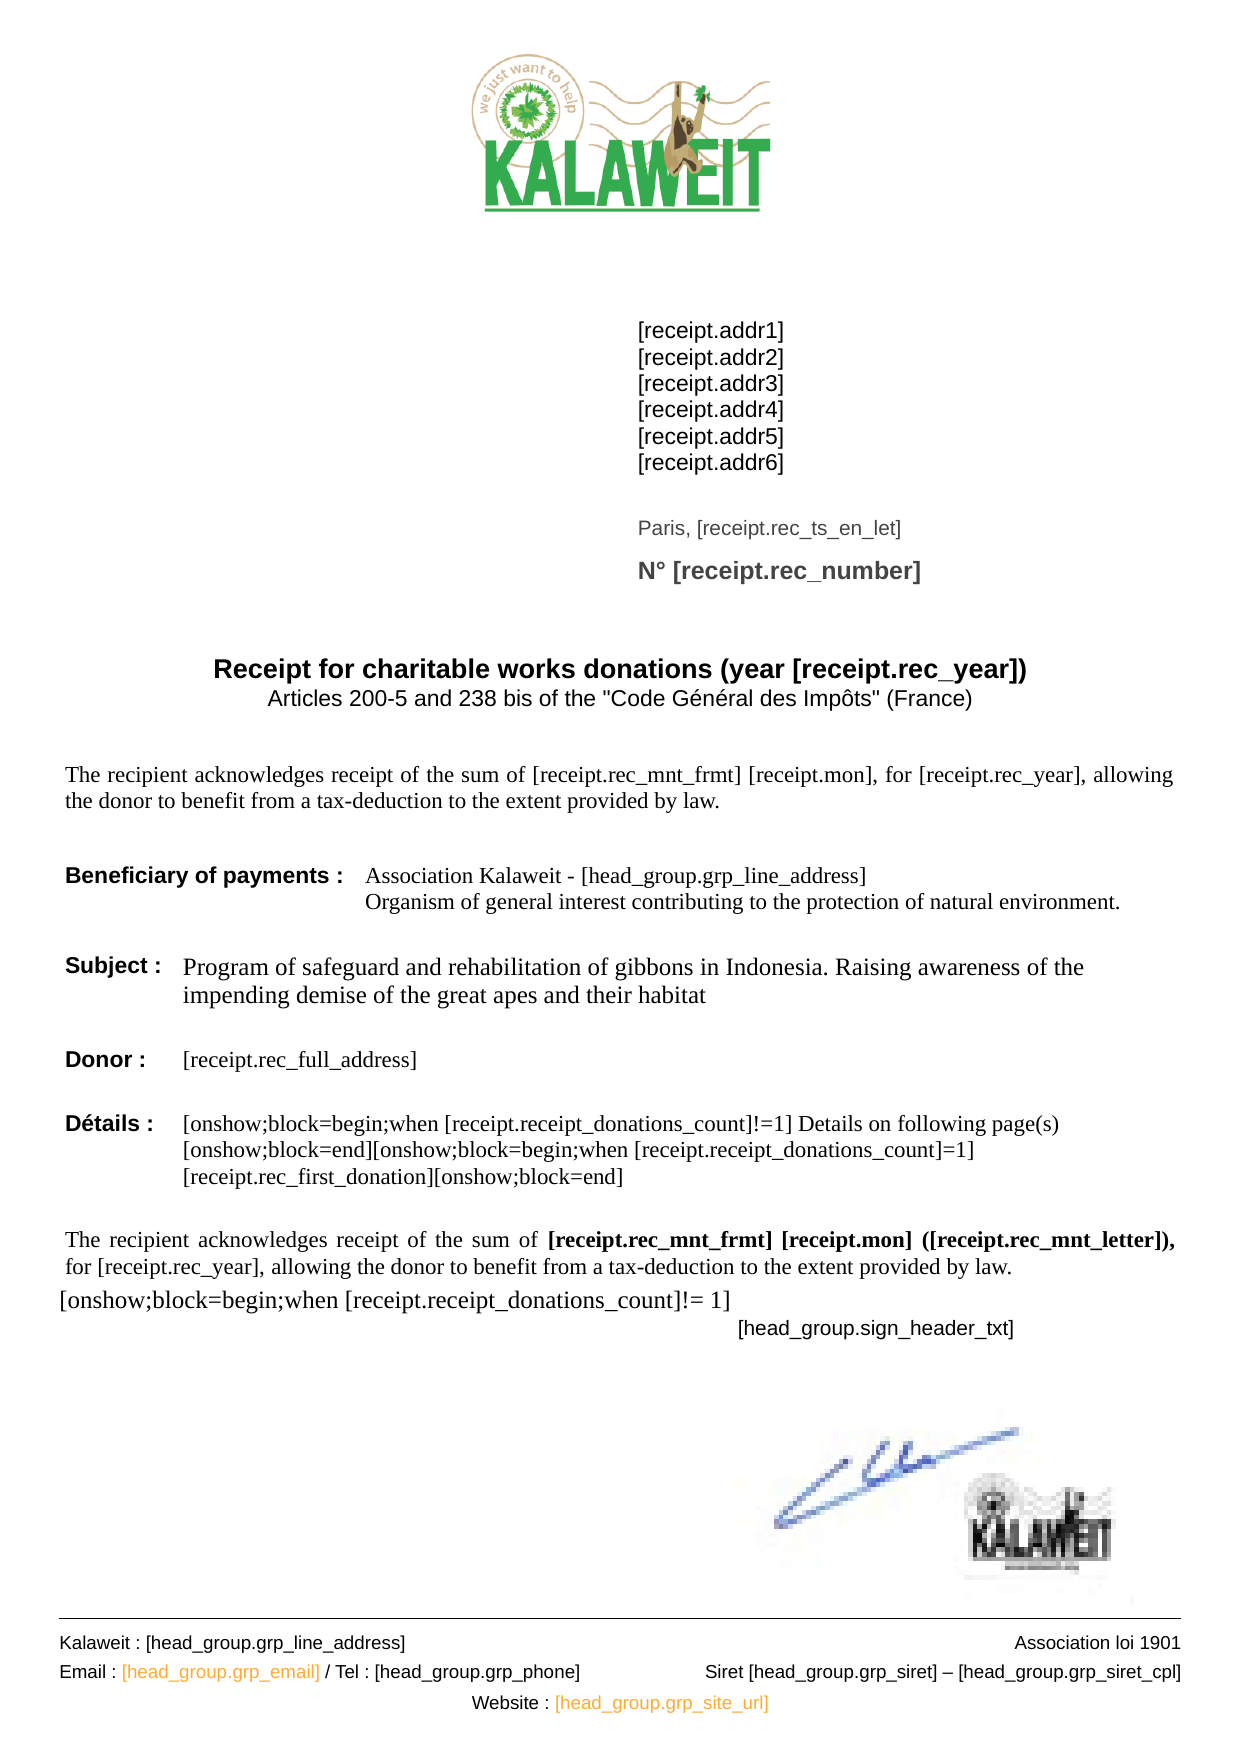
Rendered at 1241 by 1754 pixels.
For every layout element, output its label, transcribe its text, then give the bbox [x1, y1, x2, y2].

table_cell Subject : [59, 946, 177, 1015]
table_cell Association Kalaweit - [head_group.grp_line_address] Organism of general interest contributing to the protection of natural environment. [359, 856, 1181, 920]
table_cell [59, 830, 1181, 856]
table_cell [59, 1195, 1181, 1221]
table_cell [onshow;block=begin;when [receipt.receipt_donations_count]!=1] Details on following page(s)[onshow;block=end][onshow;block=begin;when [receipt.receipt_donations_count]=1][receipt.rec_first_donation][onshow;block=end] [177, 1104, 1181, 1195]
table_cell Program of safeguard and rehabilitation of gibbons in Indonesia. Raising awareness of the impending demise of the great apes and their habitat [177, 946, 1181, 1015]
table_cell [59, 1079, 1181, 1104]
text [onshow;block=begin;when [receipt.receipt_donations_count]!= 1] [59, 1285, 1181, 1314]
table_cell [59, 920, 1181, 946]
table_cell The recipient acknowledges receipt of the sum of [receipt.rec_mnt_frmt] [receipt.mon], for [receipt.rec_year], allowing the donor to benefit from a tax-deduction to the extent provided by law. [59, 755, 1181, 830]
table_cell Détails : [59, 1104, 177, 1195]
picture [461, 47, 778, 219]
table_cell Beneficiary of payments : [59, 856, 359, 920]
picture [733, 1381, 1134, 1608]
table_cell The recipient acknowledges receipt of the sum of [receipt.rec_mnt_frmt] [receipt.mon] ([receipt.rec_mnt_letter]), for [receipt.rec_year], allowing the donor to benefit from a tax-deduction to the extent provided by law. [59, 1221, 1181, 1285]
table_cell [59, 1015, 1181, 1041]
table_cell [receipt.rec_full_address] [177, 1041, 1181, 1078]
table_cell Donor : [59, 1041, 177, 1078]
table_header Receipt for charitable works donations (year [receipt.rec_year]) Articles 200-5 and 238 bis of the "Code Général des Impôts" (France) [59, 648, 1181, 755]
